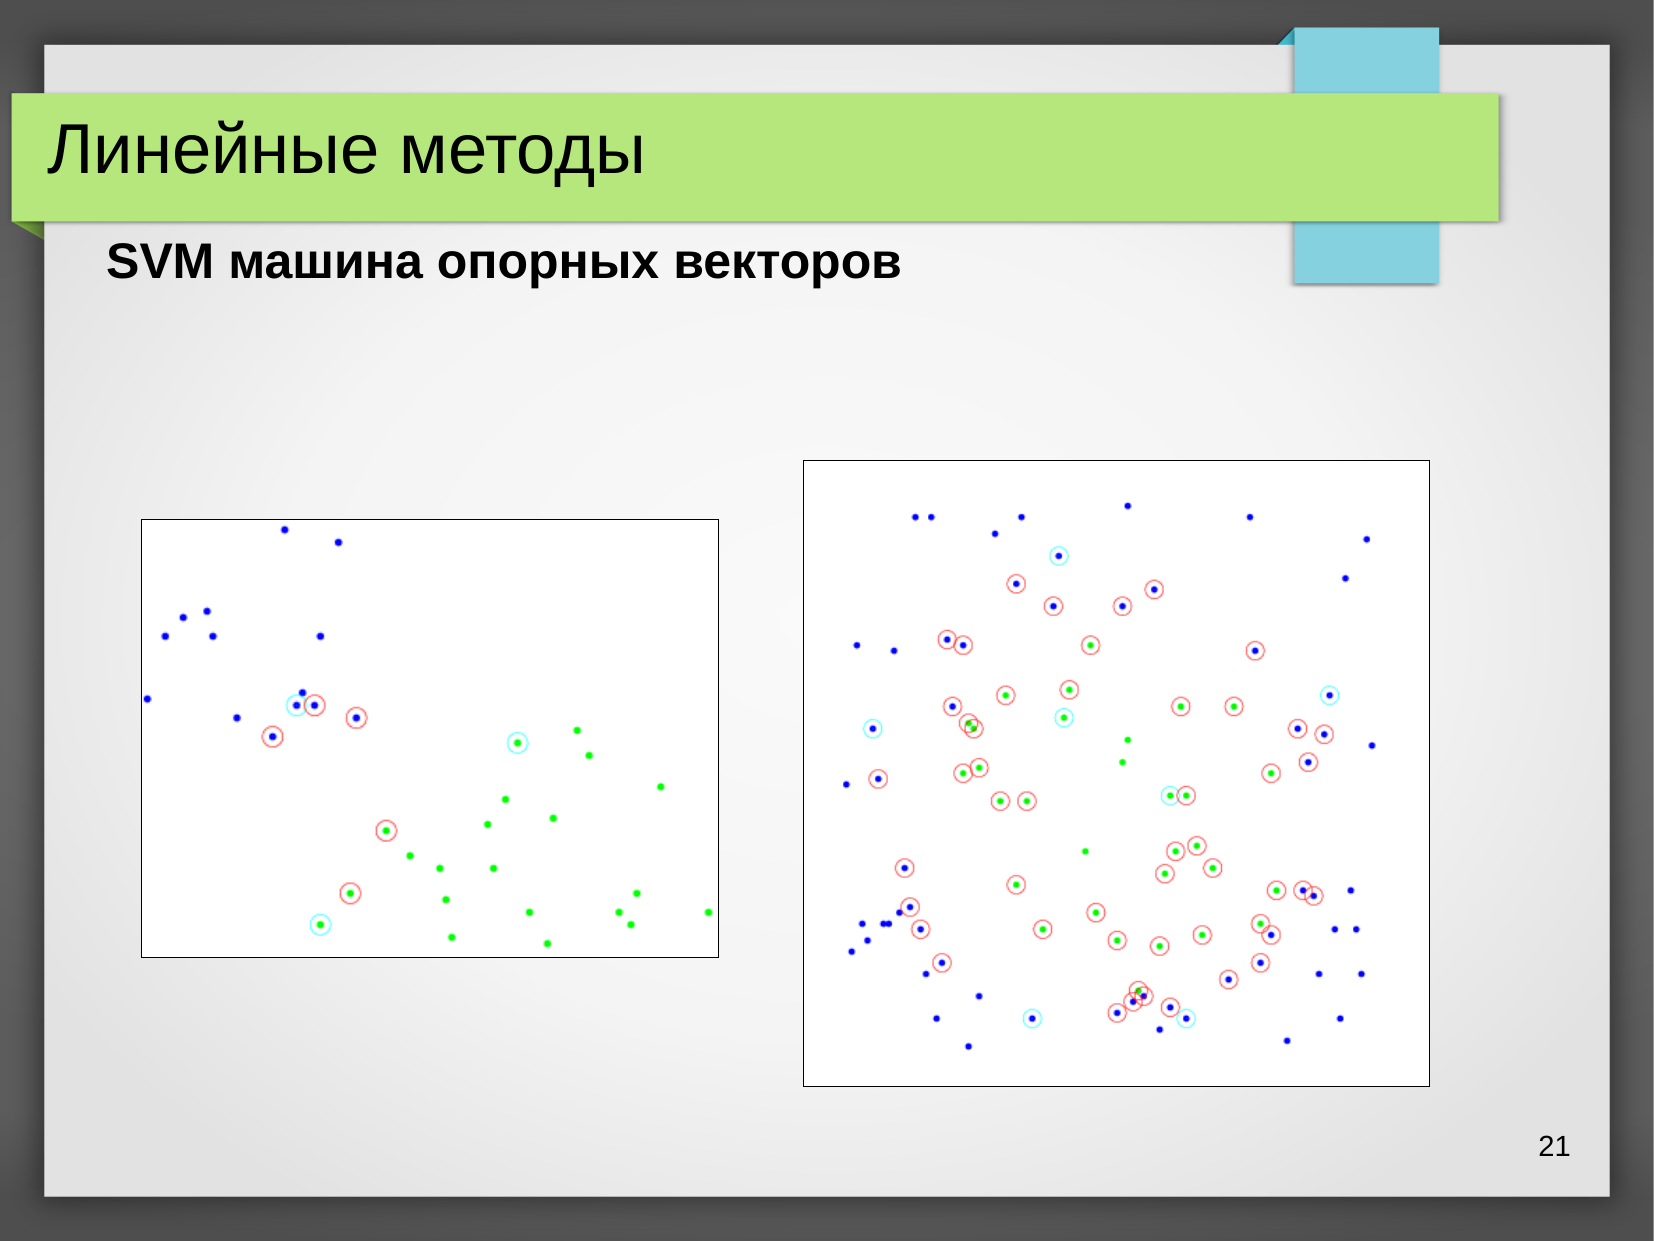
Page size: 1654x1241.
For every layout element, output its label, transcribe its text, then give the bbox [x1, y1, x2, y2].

title Линейные методы [47, 109, 1501, 189]
text_box SVM машина опорных векторов [106, 236, 1087, 287]
picture [0, 0, 1654, 1241]
